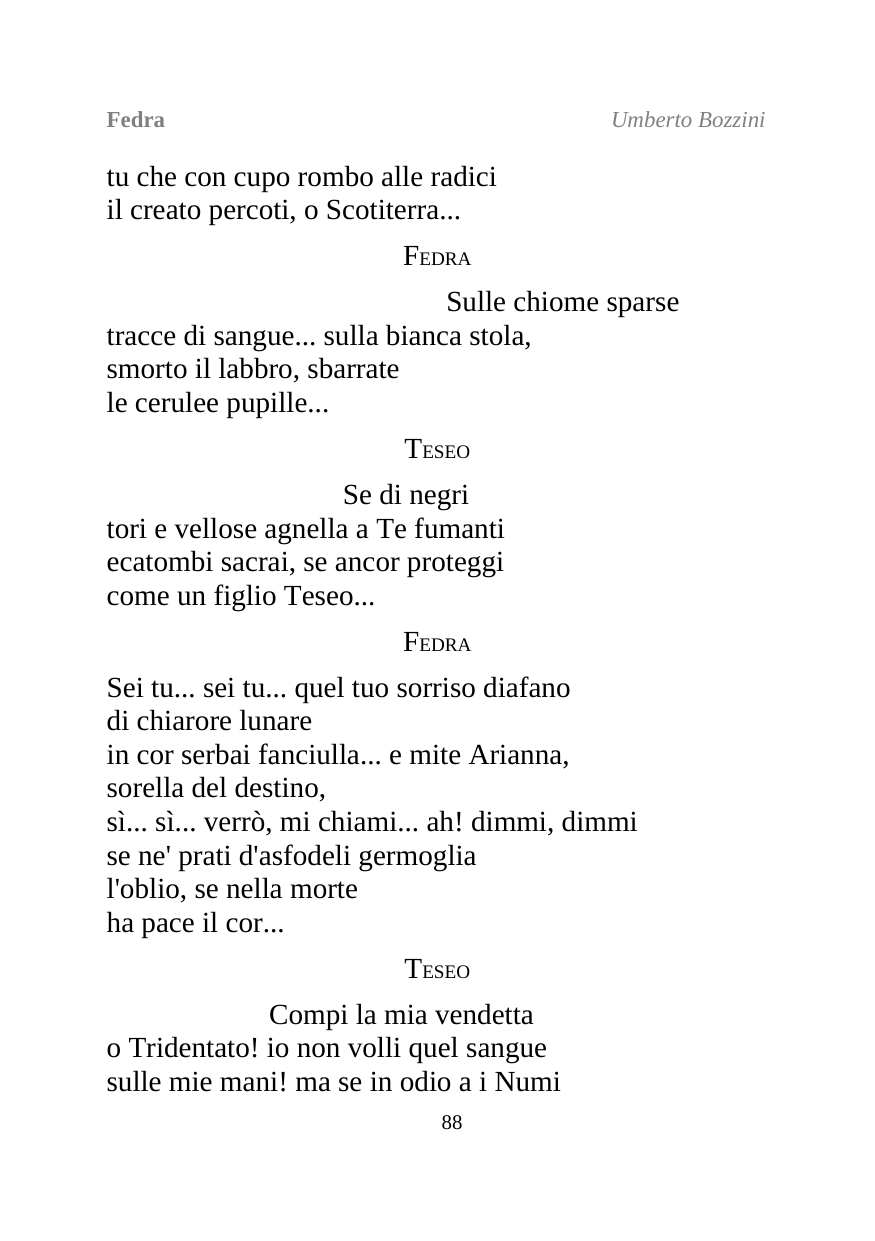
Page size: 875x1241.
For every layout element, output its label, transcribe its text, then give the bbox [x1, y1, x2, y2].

text Sei tu... sei tu... quel tuo sorriso diafano di chiarore lunare in cor serbai fanciulla... e mite Arianna, sorella del destino, sì... sì... verrò, mi chiami... ah! dimmi, dimmi se ne' prati d'asfodeli germoglia l'oblio, se nella morte ha pace il cor... [106, 670, 768, 938]
text Compi la mia vendetta o Tridentato! io non volli quel sangue sulle mie mani! ma se in odio a i Numi [106, 997, 768, 1097]
text tu che con cupo rombo alle radici il creato percoti, o Scotiterra... [106, 159, 768, 226]
text Fedra [106, 238, 768, 272]
text Teseo [106, 951, 768, 984]
text Se di negri tori e vellose agnella a Te fumanti ecatombi sacrai, se ancor proteggi come un figlio Teseo... [106, 477, 768, 611]
text Teseo [106, 431, 768, 465]
text Sulle chiome sparse tracce di sangue... sulla bianca stola, smorto il labbro, sbarrate le cerulee pupille... [106, 284, 768, 419]
text Fedra [106, 624, 768, 657]
